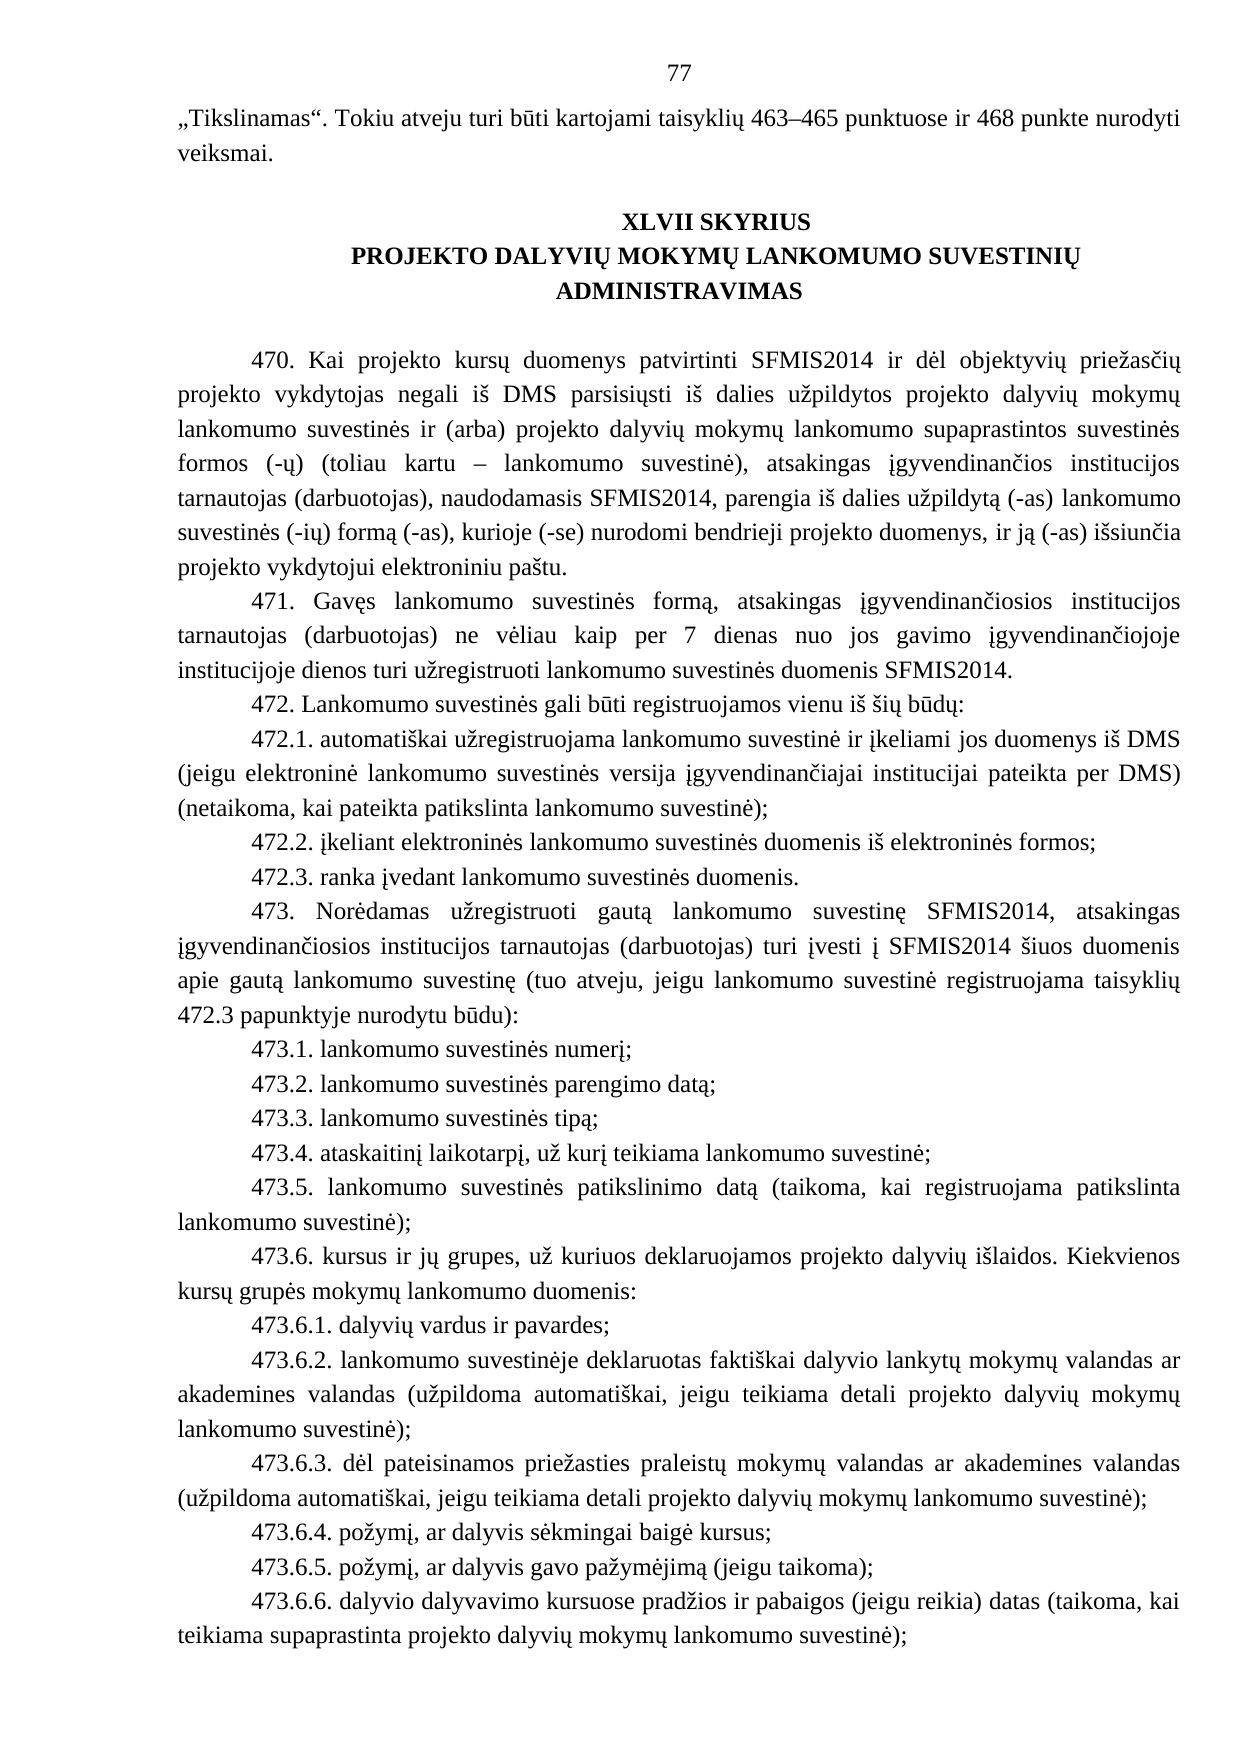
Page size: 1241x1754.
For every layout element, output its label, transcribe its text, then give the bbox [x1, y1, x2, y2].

text XLVII SKYRIUS [177, 207, 1181, 236]
text 473. Norėdamas užregistruoti gautą lankomumo suvestinę SFMIS2014, atsakingas įgyvendinančiosios institucijos tarnautojas (darbuotojas) turi įvesti į SFMIS2014 šiuos duomenis apie gautą lankomumo suvestinę (tuo atveju, jeigu lankomumo suvestinė registruojama taisyklių 472.3 papunktyje nurodytu būdu): [177, 896, 1181, 1029]
text 473.6.4. požymį, ar dalyvis sėkmingai baigė kursus; [177, 1517, 1181, 1546]
text 470. Kai projekto kursų duomenys patvirtinti SFMIS2014 ir dėl objektyvių priežasčių projekto vykdytojas negali iš DMS parsisiųsti iš dalies užpildytos projekto dalyvių mokymų lankomumo suvestinės ir (arba) projekto dalyvių mokymų lankomumo supaprastintos suvestinės formos (-ų) (toliau kartu – lankomumo suvestinė), atsakingas įgyvendinančios institucijos tarnautojas (darbuotojas), naudodamasis SFMIS2014, parengia iš dalies užpildytą (-as) lankomumo suvestinės (-ių) formą (-as), kurioje (-se) nurodomi bendrieji projekto duomenys, ir ją (-as) išsiunčia projekto vykdytojui elektroniniu paštu. [177, 345, 1181, 580]
text 472.3. ranka įvedant lankomumo suvestinės duomenis. [177, 862, 1181, 891]
text 473.6.2. lankomumo suvestinėje deklaruotas faktiškai dalyvio lankytų mokymų valandas ar akademines valandas (užpildoma automatiškai, jeigu teikiama detali projekto dalyvių mokymų lankomumo suvestinė); [177, 1345, 1181, 1442]
text 473.6.3. dėl pateisinamos priežasties praleistų mokymų valandas ar akademines valandas (užpildoma automatiškai, jeigu teikiama detali projekto dalyvių mokymų lankomumo suvestinė); [177, 1448, 1181, 1511]
text 471. Gavęs lankomumo suvestinės formą, atsakingas įgyvendinančiosios institucijos tarnautojas (darbuotojas) ne vėliau kaip per 7 dienas nuo jos gavimo įgyvendinančiojoje institucijoje dienos turi užregistruoti lankomumo suvestinės duomenis SFMIS2014. [177, 586, 1181, 684]
text 473.6.5. požymį, ar dalyvis gavo pažymėjimą (jeigu taikoma); [177, 1552, 1181, 1580]
text 473.6. kursus ir jų grupes, už kuriuos deklaruojamos projekto dalyvių išlaidos. Kiekvienos kursų grupės mokymų lankomumo duomenis: [177, 1241, 1181, 1304]
text 473.4. ataskaitinį laikotarpį, už kurį teikiama lankomumo suvestinė; [177, 1138, 1181, 1167]
text 472.1. automatiškai užregistruojama lankomumo suvestinė ir įkeliami jos duomenys iš DMS (jeigu elektroninė lankomumo suvestinės versija įgyvendinančiajai institucijai pateikta per DMS) (netaikoma, kai pateikta patikslinta lankomumo suvestinė); [177, 724, 1181, 822]
text 473.1. lankomumo suvestinės numerį; [177, 1034, 1181, 1063]
text 473.2. lankomumo suvestinės parengimo datą; [177, 1069, 1181, 1098]
text 472.2. įkeliant elektroninės lankomumo suvestinės duomenis iš elektroninės formos; [177, 827, 1181, 856]
text „Tikslinamas“. Tokiu atveju turi būti kartojami taisyklių 463–465 punktuose ir 468 punkte nurodyti veiksmai. [177, 103, 1181, 167]
text 473.5. lankomumo suvestinės patikslinimo datą (taikoma, kai registruojama patikslinta lankomumo suvestinė); [177, 1172, 1181, 1236]
text 473.3. lankomumo suvestinės tipą; [177, 1103, 1181, 1132]
text 472. Lankomumo suvestinės gali būti registruojamos vienu iš šių būdų: [177, 689, 1181, 718]
text PROJEKTO DALYVIŲ MOKYMŲ LANKOMUMO SUVESTINIŲ ADMINISTRAVIMAS [177, 241, 1181, 304]
text 473.6.1. dalyvių vardus ir pavardes; [177, 1310, 1181, 1339]
text 473.6.6. dalyvio dalyvavimo kursuose pradžios ir pabaigos (jeigu reikia) datas (taikoma, kai teikiama supaprastinta projekto dalyvių mokymų lankomumo suvestinė); [177, 1586, 1181, 1649]
